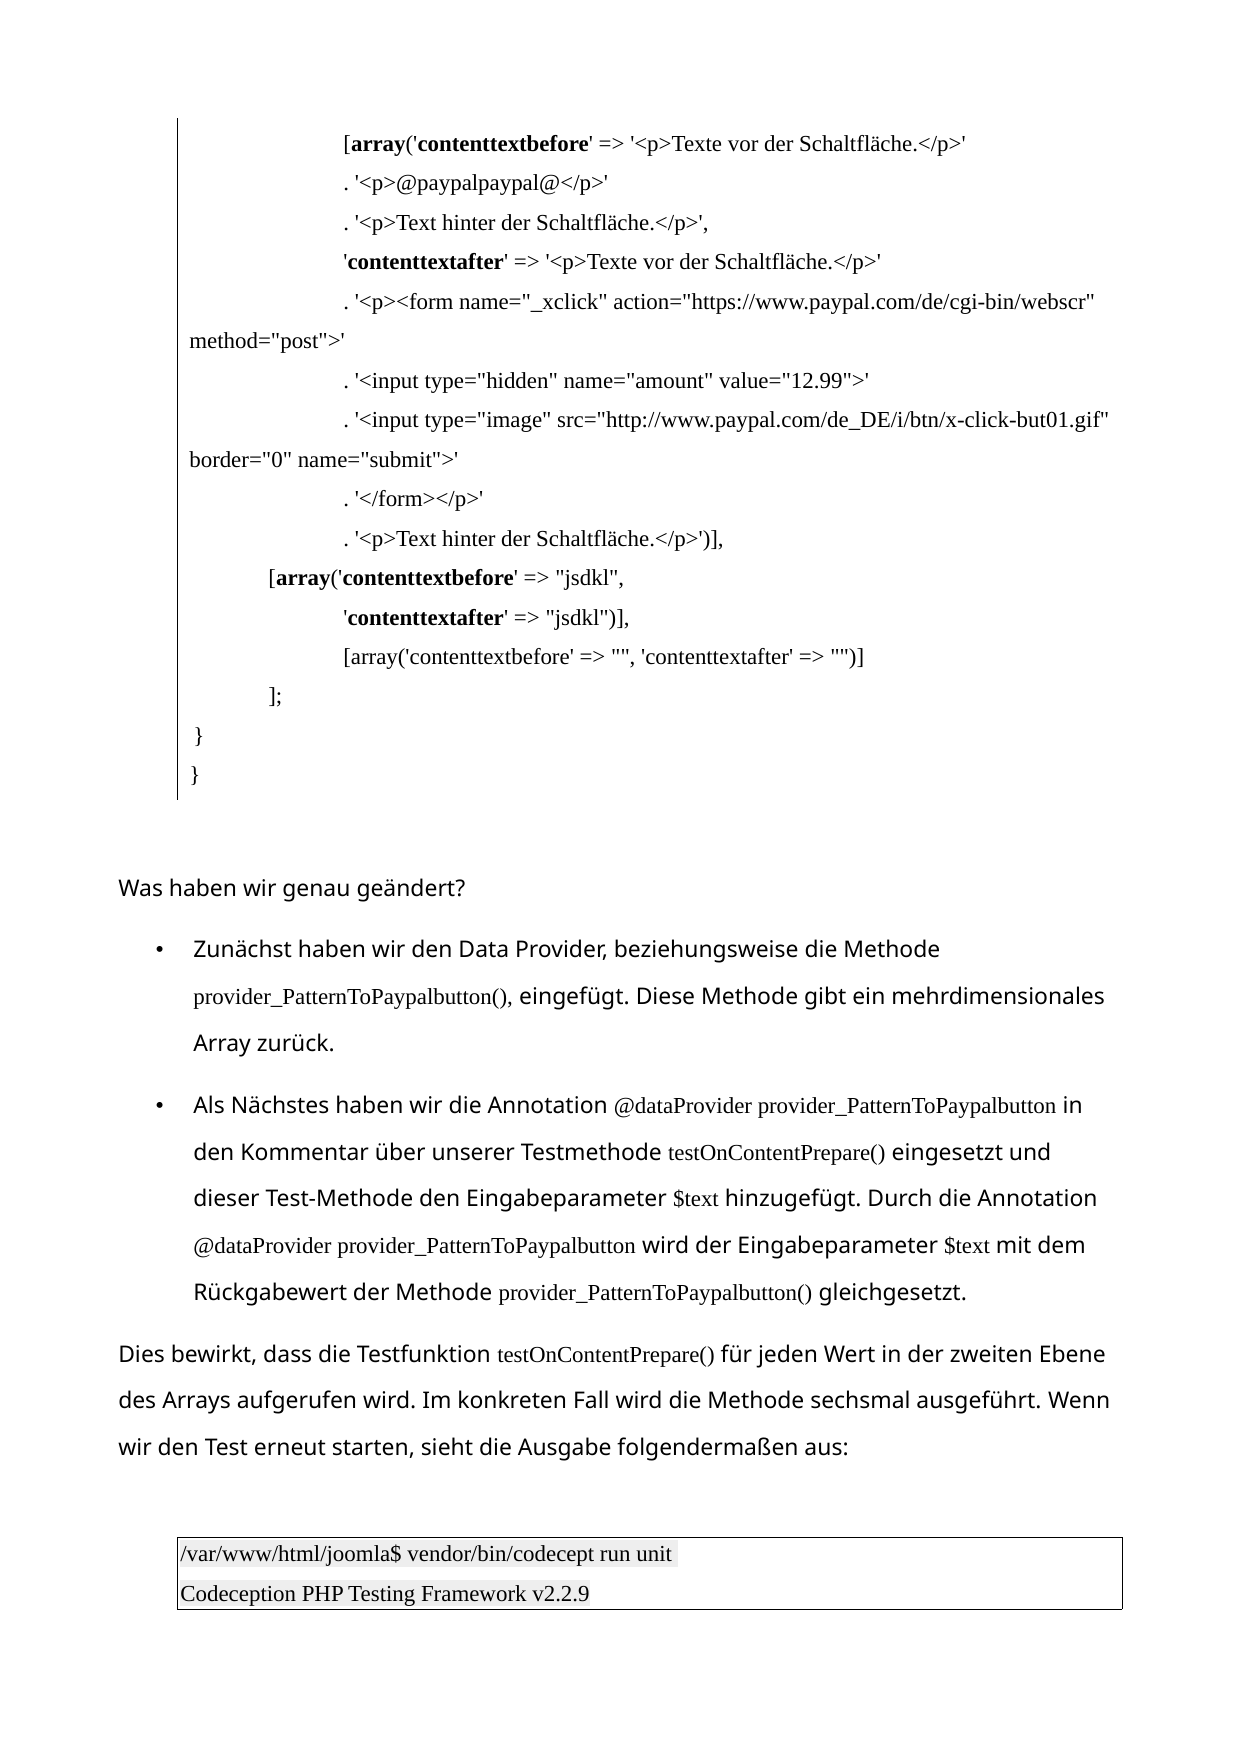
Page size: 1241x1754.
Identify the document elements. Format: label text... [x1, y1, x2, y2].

list Zunächst haben wir den Data Provider, beziehungsweise die Methode provider_PatternToPaypalbutton(), eingefügt. Diese Methode gibt ein mehrdimensionales Array zurück. [156, 933, 1122, 1058]
text /var/www/html/joomla$ vendor/bin/codecept run unit Codeception PHP Testing Framework v2.2.9 [178, 1538, 1122, 1609]
list Als Nächstes haben wir die Annotation @dataProvider provider_PatternToPaypalbutton in den Kommentar über unserer Testmethode testOnContentPrepare() eingesetzt und dieser Test-Methode den Eingabeparameter $text hinzugefügt. Durch die Annotation @dataProvider provider_PatternToPaypalbutton wird der Eingabeparameter $text mit dem Rückgabewert der Methode provider_PatternToPaypalbutton() gleichgesetzt. [156, 1088, 1122, 1307]
text Was haben wir genau geändert? [118, 872, 1122, 903]
text [array('contenttextbefore' => '<p>Texte vor der Schaltfläche.</p>' . '<p>@paypalpaypal@</p>' . '<p>Text hinter der Schaltfläche.</p>', 'contenttextafter' => '<p>Texte vor der Schaltfläche.</p>' . '<p><form name="_xclick" action="https://www.paypal.com/de/cgi-bin/webscr" method="post">' . '<input type="hidden" name="amount" value="12.99">' . '<input type="image" src="http://www.paypal.com/de_DE/i/btn/x-click-but01.gif" border="0" name="submit">' . '</form></p>' . '<p>Text hinter der Schaltfläche.</p>')], [array('contenttextbefore' => "jsdkl", 'contenttextafter' => "jsdkl")], [array('contenttextbefore' => "", 'contenttextafter' => "")] ]; } } [178, 118, 1122, 800]
text Dies bewirkt, dass die Testfunktion testOnContentPrepare() für jeden Wert in der zweiten Ebene des Arrays aufgerufen wird. Im konkreten Fall wird die Methode sechsmal ausgeführt. Wenn wir den Test erneut starten, sieht die Ausgabe folgendermaßen aus: [118, 1337, 1122, 1462]
